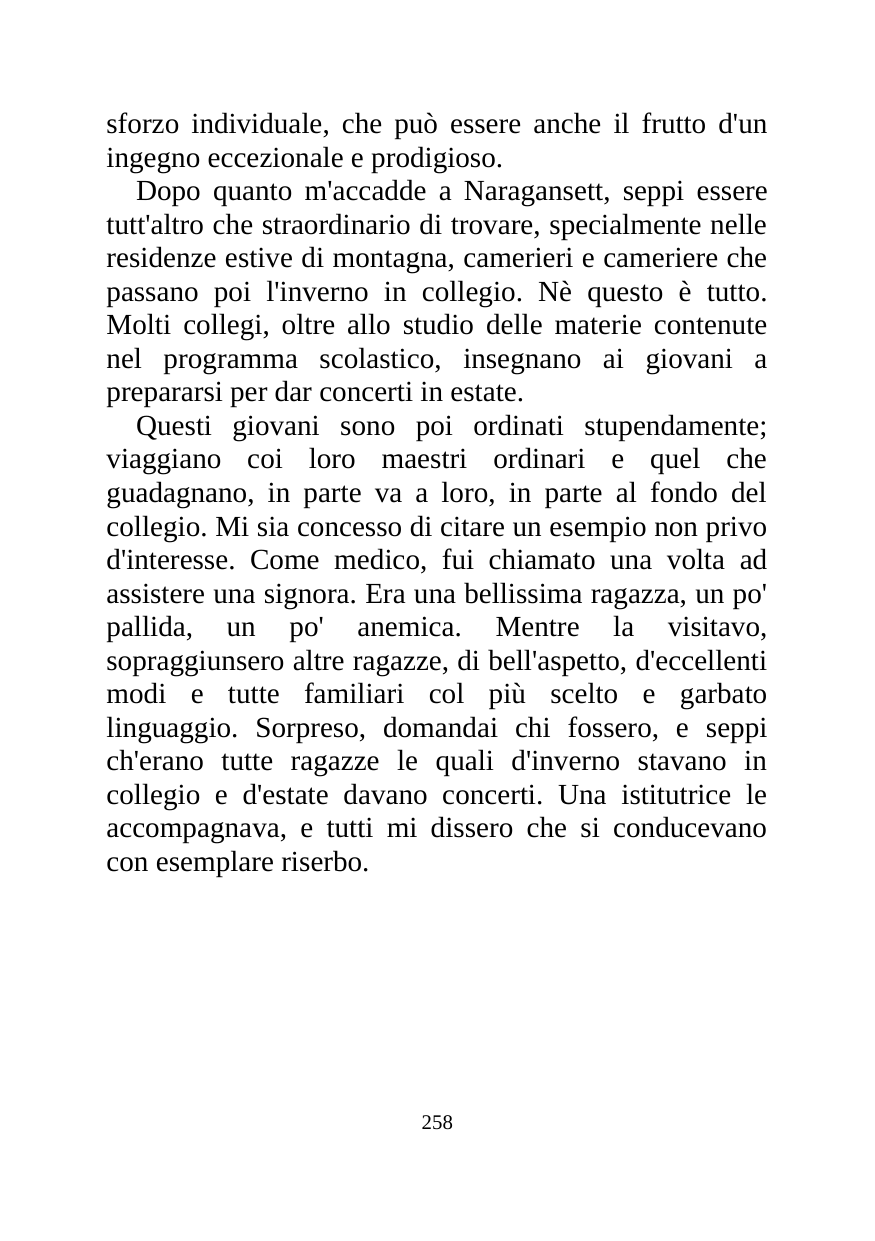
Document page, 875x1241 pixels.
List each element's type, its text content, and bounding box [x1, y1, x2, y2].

text Questi giovani sono poi ordinati stupendamente; viaggiano coi loro maestri ordinari e quel che guadagnano, in parte va a loro, in parte al fondo del collegio. Mi sia concesso di citare un esempio non privo d'interesse. Come medico, fui chiamato una volta ad assistere una signora. Era una bellissima ragazza, un po' pallida, un po' anemica. Mentre la visitavo, sopraggiunsero altre ragazze, di bell'aspetto, d'eccellenti modi e tutte familiari col più scelto e garbato linguaggio. Sorpreso, domandai chi fossero, e seppi ch'erano tutte ragazze le quali d'inverno stavano in collegio e d'estate davano concerti. Una istitutrice le accompagnava, e tutti mi dissero che si conducevano con esemplare riserbo. [106, 408, 768, 878]
text Dopo quanto m'accadde a Naragansett, seppi essere tutt'altro che straordinario di trovare, specialmente nelle residenze estive di montagna, camerieri e cameriere che passano poi l'inverno in collegio. Nè questo è tutto. Molti collegi, oltre allo studio delle materie contenute nel programma scolastico, insegnano ai giovani a prepararsi per dar concerti in estate. [106, 173, 768, 408]
text sforzo individuale, che può essere anche il frutto d'un ingegno eccezionale e prodigioso. [106, 106, 768, 173]
